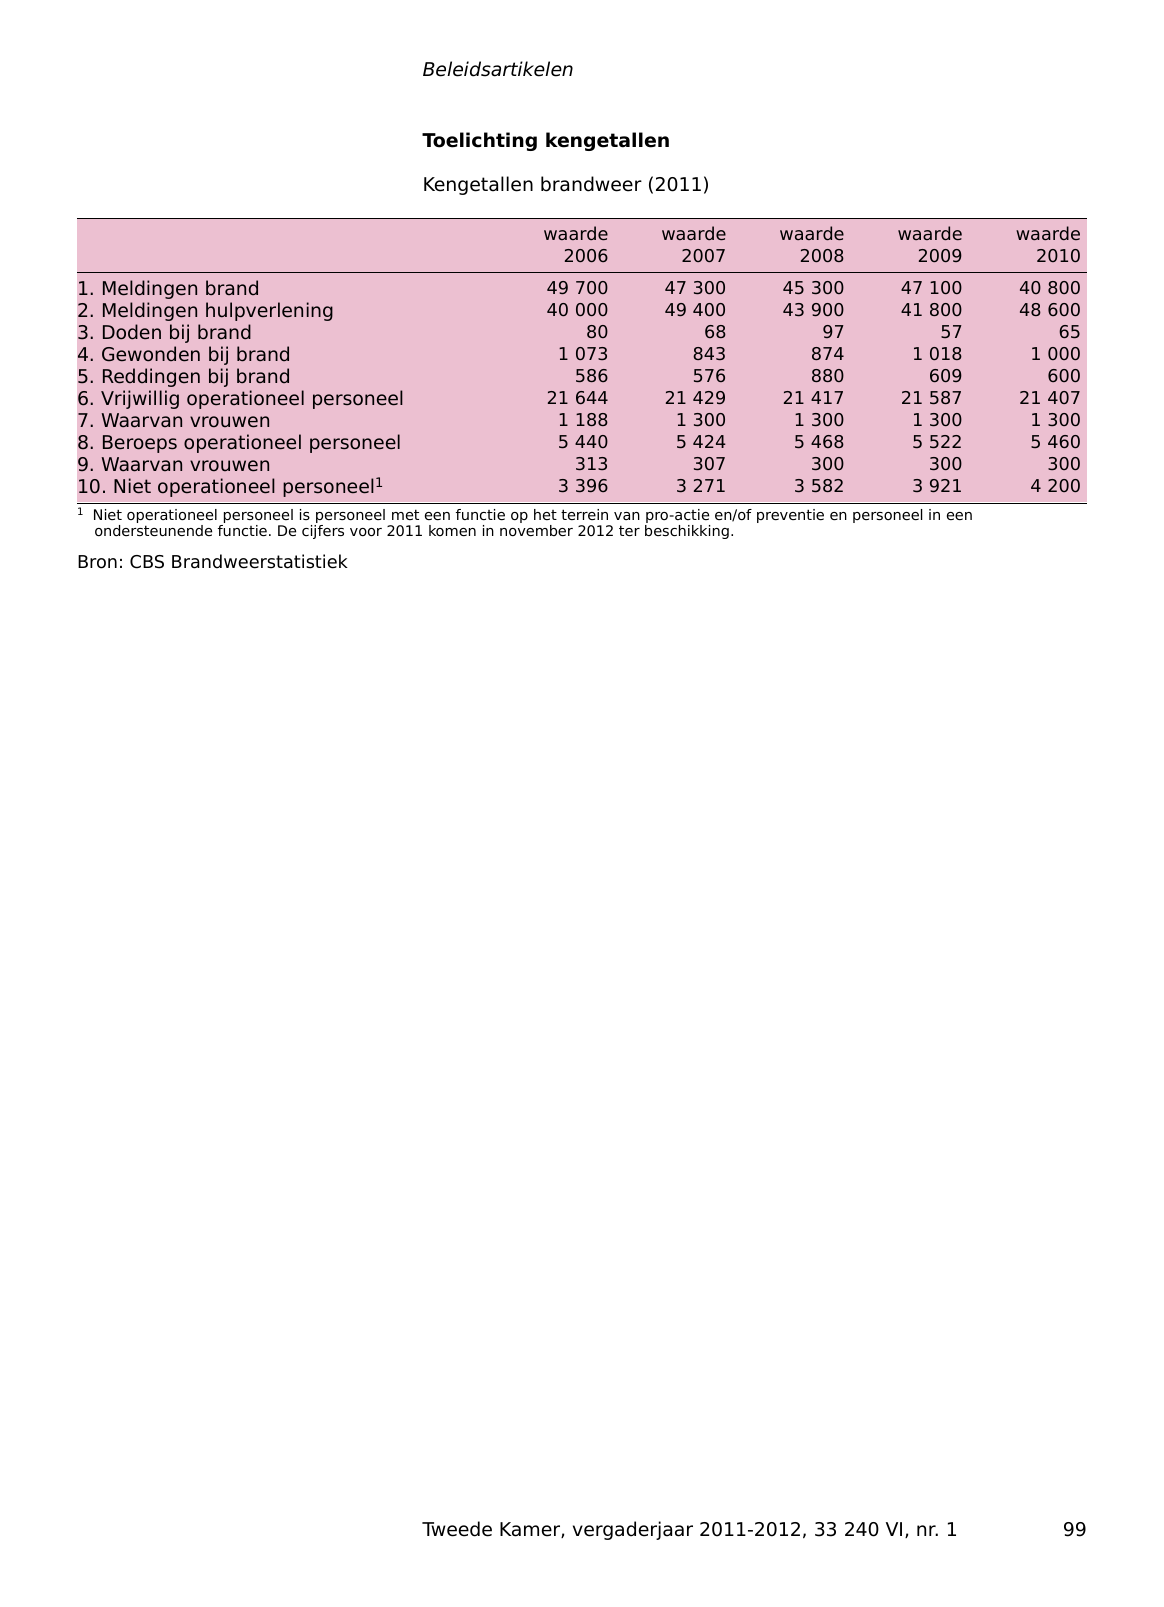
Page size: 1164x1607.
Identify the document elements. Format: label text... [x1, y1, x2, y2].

table_cell 9. Waarvan vrouwen [77, 454, 496, 476]
table_cell 3. Doden bij brand [77, 322, 496, 344]
table_cell 2007 [614, 246, 732, 272]
table_cell 609 [850, 366, 968, 388]
table_cell 80 [496, 322, 614, 344]
table_cell 300 [850, 454, 968, 476]
table_cell 21 417 [732, 388, 850, 410]
table_cell 1 073 [496, 344, 614, 366]
table_cell 5. Reddingen bij brand [77, 366, 496, 388]
table_header waarde [850, 219, 968, 246]
table_cell 1 300 [614, 410, 732, 432]
table_cell 2. Meldingen hulpverlening [77, 300, 496, 322]
table_cell 3 921 [850, 476, 968, 502]
table_cell 1 000 [969, 344, 1087, 366]
table_cell 45 300 [732, 273, 850, 300]
table_header waarde [496, 219, 614, 246]
table_cell 307 [614, 454, 732, 476]
table_cell 3 582 [732, 476, 850, 502]
table_cell 21 587 [850, 388, 968, 410]
table_cell 2008 [732, 246, 850, 272]
subtitle Toelichting kengetallen [422, 130, 1087, 152]
table_cell 2009 [850, 246, 968, 272]
table_cell [77, 246, 496, 272]
table_header waarde [732, 219, 850, 246]
table_cell 1 300 [969, 410, 1087, 432]
table_cell 4 200 [969, 476, 1087, 502]
table_cell 21 644 [496, 388, 614, 410]
table_cell 65 [969, 322, 1087, 344]
table_cell 874 [732, 344, 850, 366]
text Kengetallen brandweer (2011) [422, 174, 1087, 196]
table_cell 1. Meldingen brand [77, 273, 496, 300]
table_cell 6. Vrijwillig operationeel personeel [77, 388, 496, 410]
table_cell 48 600 [969, 300, 1087, 322]
table_cell 40 000 [496, 300, 614, 322]
table_header waarde [969, 219, 1087, 246]
table_cell 1 Niet operationeel personeel is personeel met een functie op het terrein van pro-actie en/of preventie en personeel in een ondersteunende functie. De cijfers voor 2011 komen in november 2012 ter beschikking. Bron: CBS Brandweerstatistiek [77, 504, 1087, 573]
table_cell 880 [732, 366, 850, 388]
table_cell 5 522 [850, 432, 968, 454]
table_cell 49 700 [496, 273, 614, 300]
table_cell 5 460 [969, 432, 1087, 454]
table_cell 300 [969, 454, 1087, 476]
table_cell 8. Beroeps operationeel personeel [77, 432, 496, 454]
table_cell 41 800 [850, 300, 968, 322]
table_cell 300 [732, 454, 850, 476]
table_cell 1 300 [850, 410, 968, 432]
table_cell 5 424 [614, 432, 732, 454]
table_cell 47 300 [614, 273, 732, 300]
table_cell 49 400 [614, 300, 732, 322]
table_header waarde [614, 219, 732, 246]
table_cell 68 [614, 322, 732, 344]
table_cell 47 100 [850, 273, 968, 300]
table_cell 3 271 [614, 476, 732, 502]
table_cell 2010 [969, 246, 1087, 272]
table_cell 40 800 [969, 273, 1087, 300]
table_cell 21 407 [969, 388, 1087, 410]
table_header [77, 219, 496, 246]
table_cell 1 188 [496, 410, 614, 432]
table_cell 5 468 [732, 432, 850, 454]
table_cell 43 900 [732, 300, 850, 322]
table_cell 4. Gewonden bij brand [77, 344, 496, 366]
table_cell 7. Waarvan vrouwen [77, 410, 496, 432]
table_cell 2006 [496, 246, 614, 272]
table_cell 21 429 [614, 388, 732, 410]
table_cell 5 440 [496, 432, 614, 454]
table_cell 600 [969, 366, 1087, 388]
table_cell 313 [496, 454, 614, 476]
table_cell 10. Niet operationeel personeel1 [77, 476, 496, 502]
table_cell 576 [614, 366, 732, 388]
table_cell 586 [496, 366, 614, 388]
table_cell 1 300 [732, 410, 850, 432]
table_cell 97 [732, 322, 850, 344]
table_cell 57 [850, 322, 968, 344]
table_cell 3 396 [496, 476, 614, 502]
table_cell 843 [614, 344, 732, 366]
table_cell 1 018 [850, 344, 968, 366]
